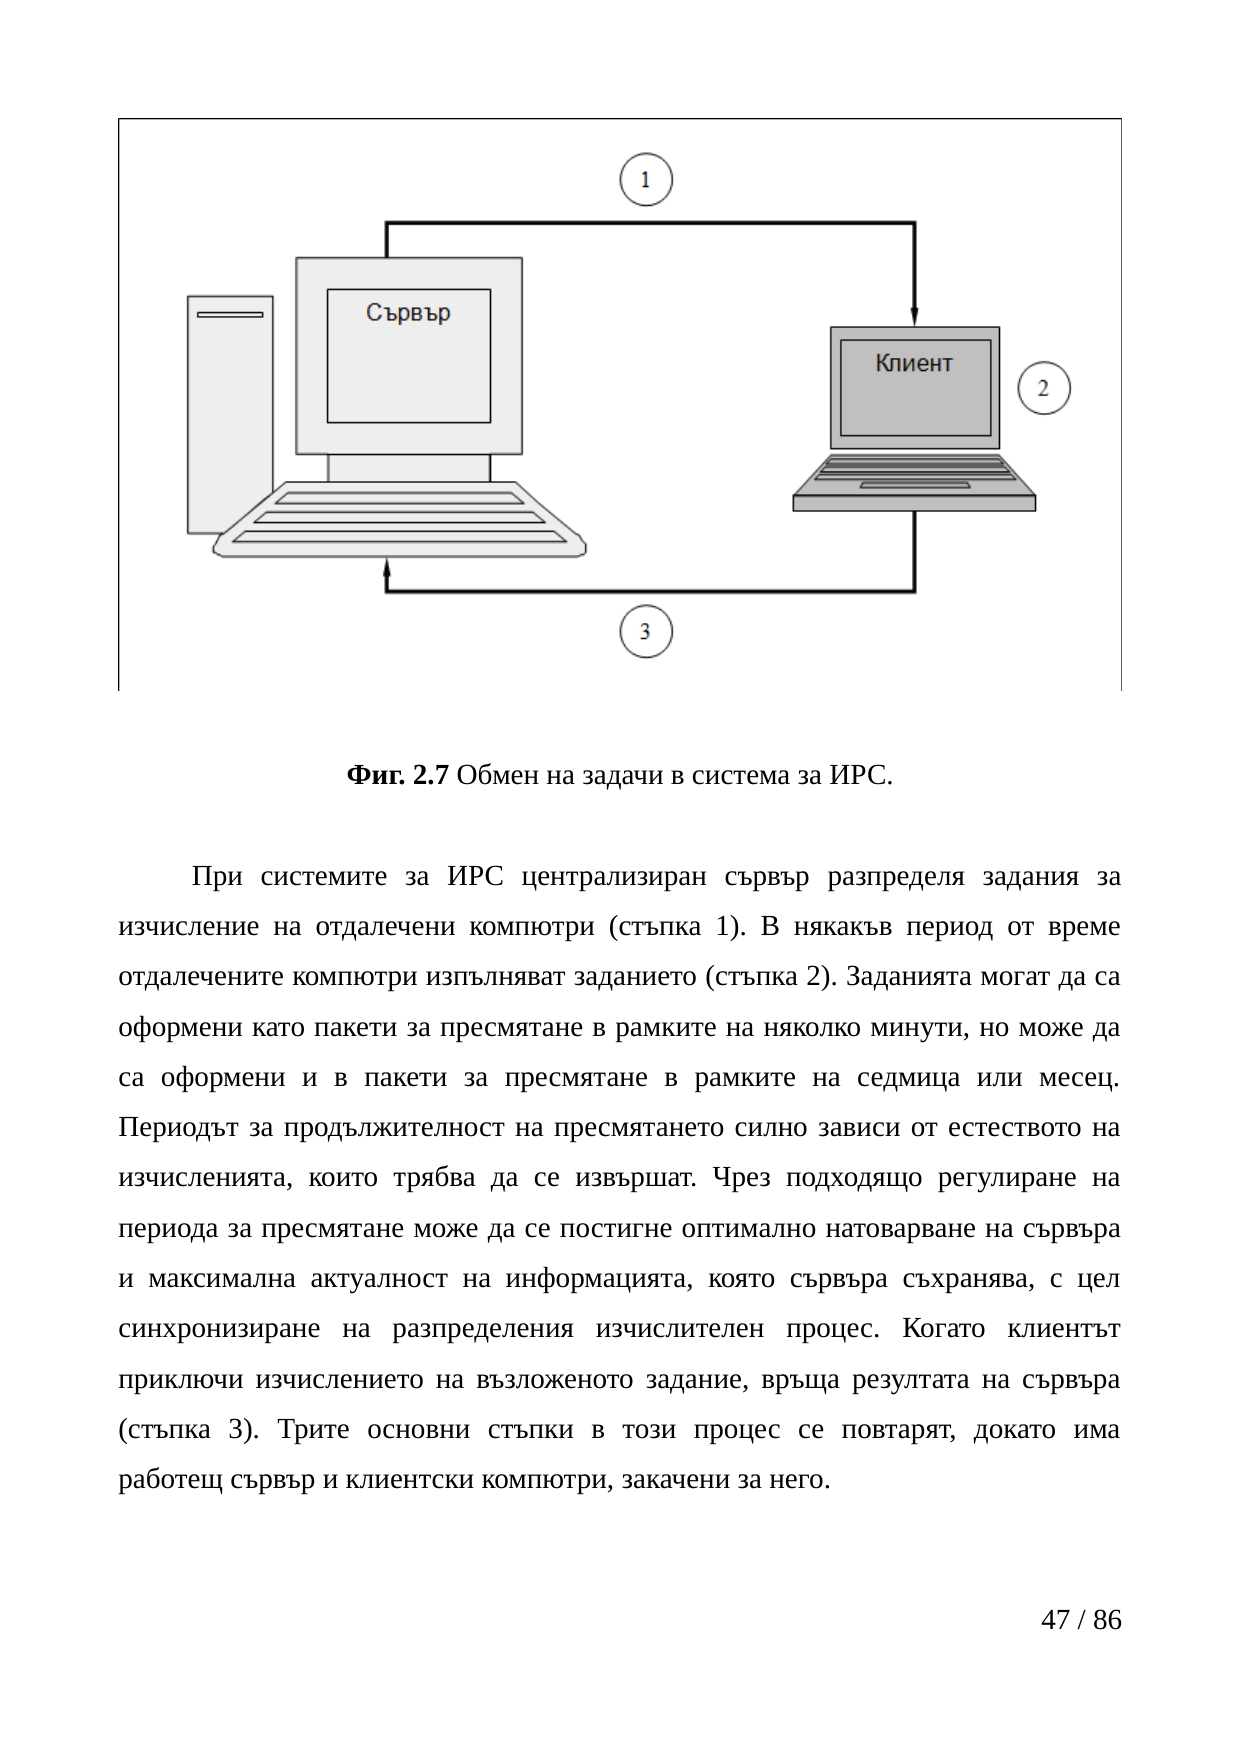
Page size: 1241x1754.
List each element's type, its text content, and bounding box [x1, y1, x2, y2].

text Фиг. 2.7 Обмен на задачи в система за ИРС. [118, 757, 1122, 791]
text При системите за ИРС централизиран сървър разпределя задания за изчисление на отдалечени компютри (стъпка 1). В някакъв период от време отдалечените компютри изпълняват заданието (стъпка 2). Заданията могат да са оформени като пакети за пресмятане в рамките на няколко минути, но може да са оформени и в пакети за пресмятане в рамките на седмица или месец. Периодът за продължителност на пресмятането силно зависи от естеството на изчисленията, които трябва да се извършат. Чрез подходящо регулиране на периода за пресмятане може да се постигне оптимално натоварване на сървъра и максимална актуалност на информацията, която сървъра съхранява, с цел синхронизиране на разпределения изчислителен процес. Когато клиентът приключи изчислението на възложеното задание, връща резултата на сървъра (стъпка 3). Трите основни стъпки в този процес се повтарят, докато има работещ сървър и клиентски компютри, закачени за него. [118, 858, 1122, 1495]
